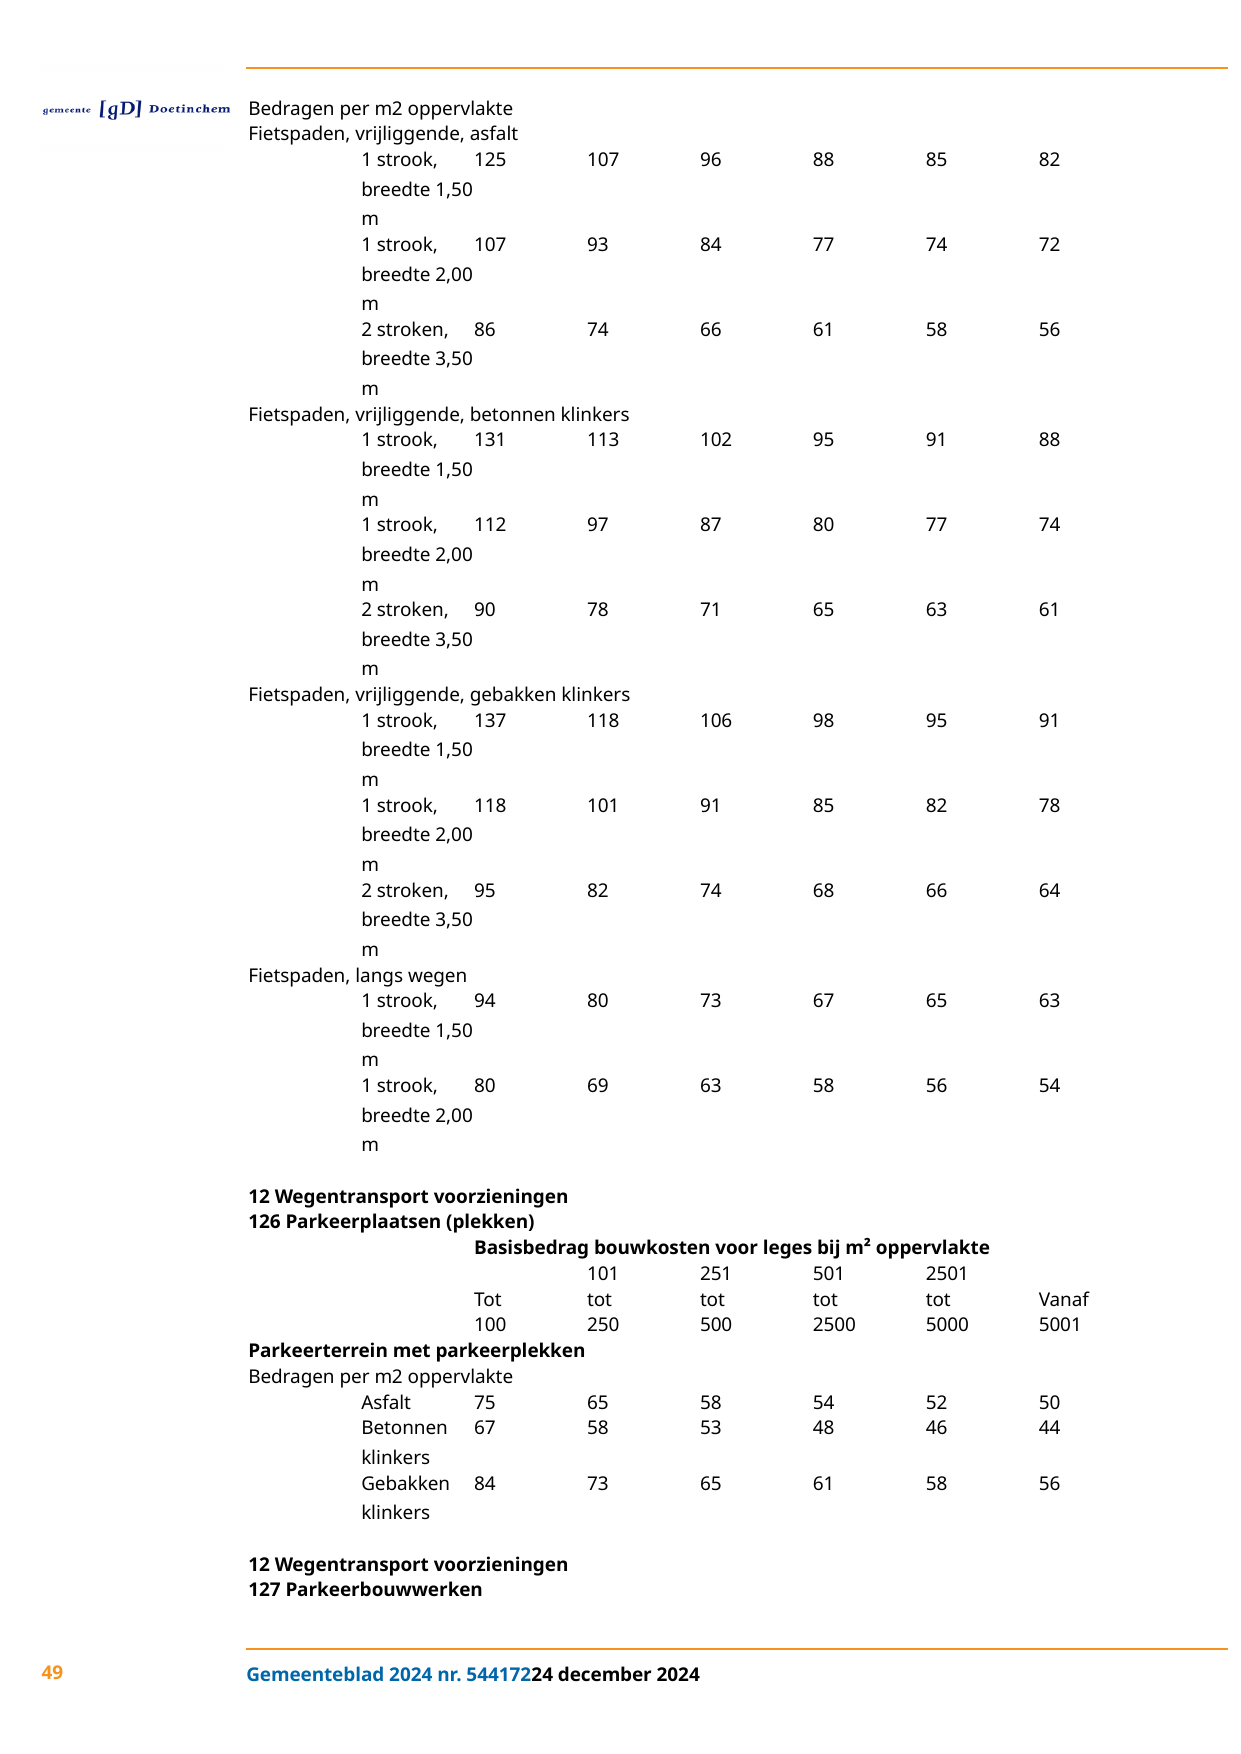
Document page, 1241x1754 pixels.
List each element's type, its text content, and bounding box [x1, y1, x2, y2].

table_cell 500 [700, 1312, 813, 1337]
table_cell 80 [813, 512, 926, 596]
table_cell [813, 95, 926, 121]
table_cell 106 [700, 707, 813, 792]
table_cell [813, 962, 926, 987]
table_cell 1 strook, breedte 1,50 m [361, 427, 474, 512]
table_cell 72 [1039, 231, 1152, 316]
table_cell 61 [813, 316, 926, 401]
table_cell [813, 121, 926, 146]
table_cell [813, 1525, 926, 1551]
table_cell 80 [587, 988, 700, 1072]
table_cell 82 [926, 792, 1038, 877]
table_cell [926, 1157, 1038, 1183]
table_cell 58 [700, 1389, 813, 1414]
table_cell [700, 962, 813, 987]
table_cell [587, 1577, 700, 1602]
table_cell 73 [700, 988, 813, 1072]
table_cell 91 [700, 792, 813, 877]
table_cell [926, 1338, 1038, 1363]
table_cell Fietspaden, vrijliggende, asfalt [248, 121, 700, 146]
table_cell [361, 1157, 474, 1183]
table_cell 102 [700, 427, 813, 512]
table_cell [700, 1157, 813, 1183]
table_cell 48 [813, 1415, 926, 1470]
table_cell 97 [587, 512, 700, 596]
table_cell 56 [1039, 316, 1152, 401]
table_cell [248, 1157, 361, 1183]
table_cell 2 stroken, breedte 3,50 m [361, 316, 474, 401]
table_cell 86 [474, 316, 587, 401]
table_cell 64 [1039, 877, 1152, 962]
table_cell [248, 1286, 361, 1312]
table_cell 5001 [1039, 1312, 1152, 1337]
table_cell [1039, 401, 1152, 427]
table_cell [1039, 1338, 1152, 1363]
table_cell [248, 1235, 361, 1260]
table_cell 112 [474, 512, 587, 596]
table_cell [474, 1525, 587, 1551]
table_cell 94 [474, 988, 587, 1072]
table_cell 95 [926, 707, 1038, 792]
table_cell Gebakken klinkers [361, 1470, 474, 1525]
table_cell 118 [474, 792, 587, 877]
table_cell [361, 1286, 474, 1312]
table_cell [1039, 1260, 1152, 1286]
table_cell [1039, 121, 1152, 146]
table_cell 75 [474, 1389, 587, 1414]
table_cell tot [700, 1286, 813, 1312]
table_cell 2501 [926, 1260, 1038, 1286]
table_cell [926, 401, 1038, 427]
table_cell [248, 877, 361, 962]
table_cell 68 [813, 877, 926, 962]
table_cell 2 stroken, breedte 3,50 m [361, 596, 474, 681]
table_cell [813, 401, 926, 427]
table_cell [248, 512, 361, 596]
table_cell 1 strook, breedte 1,50 m [361, 988, 474, 1072]
table_cell [361, 1260, 474, 1286]
table_cell [1039, 1183, 1152, 1209]
table_cell Bedragen per m2 oppervlakte [248, 1363, 587, 1389]
table_cell [248, 792, 361, 877]
table_cell Fietspaden, langs wegen [248, 962, 587, 987]
table_cell [248, 707, 361, 792]
table_cell 88 [1039, 427, 1152, 512]
table_cell 71 [700, 596, 813, 681]
table_cell Basisbedrag bouwkosten voor leges bij m² oppervlakte [474, 1235, 1152, 1260]
table_cell 107 [474, 231, 587, 316]
table_cell 74 [700, 877, 813, 962]
table_cell [813, 1157, 926, 1183]
table_cell [248, 988, 361, 1072]
table_cell [1039, 1209, 1152, 1234]
table_cell 74 [587, 316, 700, 401]
table_cell [248, 1415, 361, 1470]
table_cell 66 [700, 316, 813, 401]
table_cell 58 [813, 1073, 926, 1157]
table_cell [813, 1209, 926, 1234]
table_cell [700, 1338, 813, 1363]
table_cell 69 [587, 1073, 700, 1157]
table_cell 63 [700, 1073, 813, 1157]
table_cell Betonnen klinkers [361, 1415, 474, 1470]
table_cell [700, 1551, 813, 1577]
table_cell 77 [813, 231, 926, 316]
table_cell Vanaf [1039, 1286, 1152, 1312]
table_cell [1039, 1577, 1152, 1602]
table_cell 66 [926, 877, 1038, 962]
table_cell 74 [926, 231, 1038, 316]
table_cell 91 [1039, 707, 1152, 792]
table_cell [813, 1338, 926, 1363]
table_cell 52 [926, 1389, 1038, 1414]
table_cell 118 [587, 707, 700, 792]
table_cell 126 Parkeerplaatsen (plekken) [248, 1209, 700, 1234]
table_cell [248, 231, 361, 316]
table_cell 85 [813, 792, 926, 877]
table_cell [1039, 1525, 1152, 1551]
table_cell 98 [813, 707, 926, 792]
table_cell [700, 95, 813, 121]
table_cell 251 [700, 1260, 813, 1286]
table_cell [587, 1525, 700, 1551]
table_cell 61 [813, 1470, 926, 1525]
table_cell [813, 681, 926, 707]
table_cell Bedragen per m2 oppervlakte [248, 95, 587, 121]
table_cell [926, 962, 1038, 987]
table_cell 44 [1039, 1415, 1152, 1470]
table_cell 113 [587, 427, 700, 512]
table_cell [474, 1260, 587, 1286]
table_cell 77 [926, 512, 1038, 596]
table_cell [700, 121, 813, 146]
table_cell 5000 [926, 1312, 1038, 1337]
table_cell [700, 1363, 813, 1389]
table_cell [926, 1183, 1038, 1209]
table_cell 107 [587, 146, 700, 231]
table_cell 67 [474, 1415, 587, 1470]
table_cell 67 [813, 988, 926, 1072]
table_cell 95 [474, 877, 587, 962]
table_cell Fietspaden, vrijliggende, betonnen klinkers [248, 401, 813, 427]
table_cell Parkeerterrein met parkeerplekken [248, 1338, 700, 1363]
table_cell 84 [700, 231, 813, 316]
table_cell [1039, 95, 1152, 121]
table_cell [248, 316, 361, 401]
table_cell 88 [813, 146, 926, 231]
table_cell 125 [474, 146, 587, 231]
table_cell [248, 427, 361, 512]
table_cell 61 [1039, 596, 1152, 681]
table_cell [813, 1577, 926, 1602]
table_cell [248, 1470, 361, 1525]
table_cell [700, 1209, 813, 1234]
table_cell [926, 95, 1038, 121]
table_cell [926, 1551, 1038, 1577]
table_cell 1 strook, breedte 2,00 m [361, 512, 474, 596]
table_cell 91 [926, 427, 1038, 512]
table_cell [248, 146, 361, 231]
table_cell 65 [587, 1389, 700, 1414]
table_cell 1 strook, breedte 1,50 m [361, 146, 474, 231]
table_cell 250 [587, 1312, 700, 1337]
table_cell 84 [474, 1470, 587, 1525]
table_cell 63 [926, 596, 1038, 681]
table_cell 73 [587, 1470, 700, 1525]
table_cell 87 [700, 512, 813, 596]
table_cell 100 [474, 1312, 587, 1337]
table_cell [700, 1577, 813, 1602]
table_cell 78 [1039, 792, 1152, 877]
table_cell 50 [1039, 1389, 1152, 1414]
table_cell 1 strook, breedte 2,00 m [361, 1073, 474, 1157]
table_cell 58 [926, 1470, 1038, 1525]
table_cell [926, 1577, 1038, 1602]
table_cell 46 [926, 1415, 1038, 1470]
table_cell [926, 681, 1038, 707]
table_cell [1039, 962, 1152, 987]
table_cell 54 [1039, 1073, 1152, 1157]
table_cell Fietspaden, vrijliggende, gebakken klinkers [248, 681, 813, 707]
picture [41, 47, 231, 172]
table_cell [248, 596, 361, 681]
table_cell 12 Wegentransport voorzieningen [248, 1183, 700, 1209]
table_cell [248, 1389, 361, 1414]
table_cell 90 [474, 596, 587, 681]
table_cell 82 [1039, 146, 1152, 231]
table_cell [361, 1235, 474, 1260]
table_cell 137 [474, 707, 587, 792]
table_cell 56 [1039, 1470, 1152, 1525]
table_cell 2 stroken, breedte 3,50 m [361, 877, 474, 962]
table_cell Asfalt [361, 1389, 474, 1414]
table_cell 56 [926, 1073, 1038, 1157]
table_cell [1039, 1551, 1152, 1577]
table_cell 65 [700, 1470, 813, 1525]
table_cell 101 [587, 1260, 700, 1286]
table_cell [926, 1525, 1038, 1551]
table_cell 65 [926, 988, 1038, 1072]
table_cell 78 [587, 596, 700, 681]
table_cell [700, 1183, 813, 1209]
table_cell [926, 1363, 1038, 1389]
table_cell [248, 1260, 361, 1286]
table_cell [1039, 1157, 1152, 1183]
table_cell tot [587, 1286, 700, 1312]
table_cell [700, 1525, 813, 1551]
table_cell 82 [587, 877, 700, 962]
table_cell [813, 1183, 926, 1209]
table_cell 54 [813, 1389, 926, 1414]
table_cell [1039, 1363, 1152, 1389]
table_cell 80 [474, 1073, 587, 1157]
table_cell 131 [474, 427, 587, 512]
table_cell 96 [700, 146, 813, 231]
table_cell [474, 1157, 587, 1183]
table_cell [361, 1525, 474, 1551]
table_cell 85 [926, 146, 1038, 231]
table_cell [248, 1073, 361, 1157]
table_cell Tot [474, 1286, 587, 1312]
table_cell 65 [813, 596, 926, 681]
table_cell 63 [1039, 988, 1152, 1072]
table_cell tot [926, 1286, 1038, 1312]
table_cell [587, 95, 700, 121]
table_cell [813, 1551, 926, 1577]
table_cell 101 [587, 792, 700, 877]
table_cell 58 [587, 1415, 700, 1470]
table_cell 95 [813, 427, 926, 512]
table_cell 12 Wegentransport voorzieningen [248, 1551, 700, 1577]
table_cell 2500 [813, 1312, 926, 1337]
table_cell 501 [813, 1260, 926, 1286]
table_cell 58 [926, 316, 1038, 401]
table_cell 53 [700, 1415, 813, 1470]
table_cell 1 strook, breedte 1,50 m [361, 707, 474, 792]
table_cell 1 strook, breedte 2,00 m [361, 231, 474, 316]
table_cell 127 Parkeerbouwwerken [248, 1577, 587, 1602]
table_cell [1039, 681, 1152, 707]
table_cell [248, 1312, 361, 1337]
table_cell [926, 1209, 1038, 1234]
table_cell [587, 1157, 700, 1183]
table_cell [587, 1363, 700, 1389]
table_cell tot [813, 1286, 926, 1312]
table_cell [248, 1525, 361, 1551]
table_cell [587, 962, 700, 987]
table_cell 1 strook, breedte 2,00 m [361, 792, 474, 877]
table_cell [926, 121, 1038, 146]
table_cell [813, 1363, 926, 1389]
table_cell 93 [587, 231, 700, 316]
table_cell 74 [1039, 512, 1152, 596]
table_cell [361, 1312, 474, 1337]
